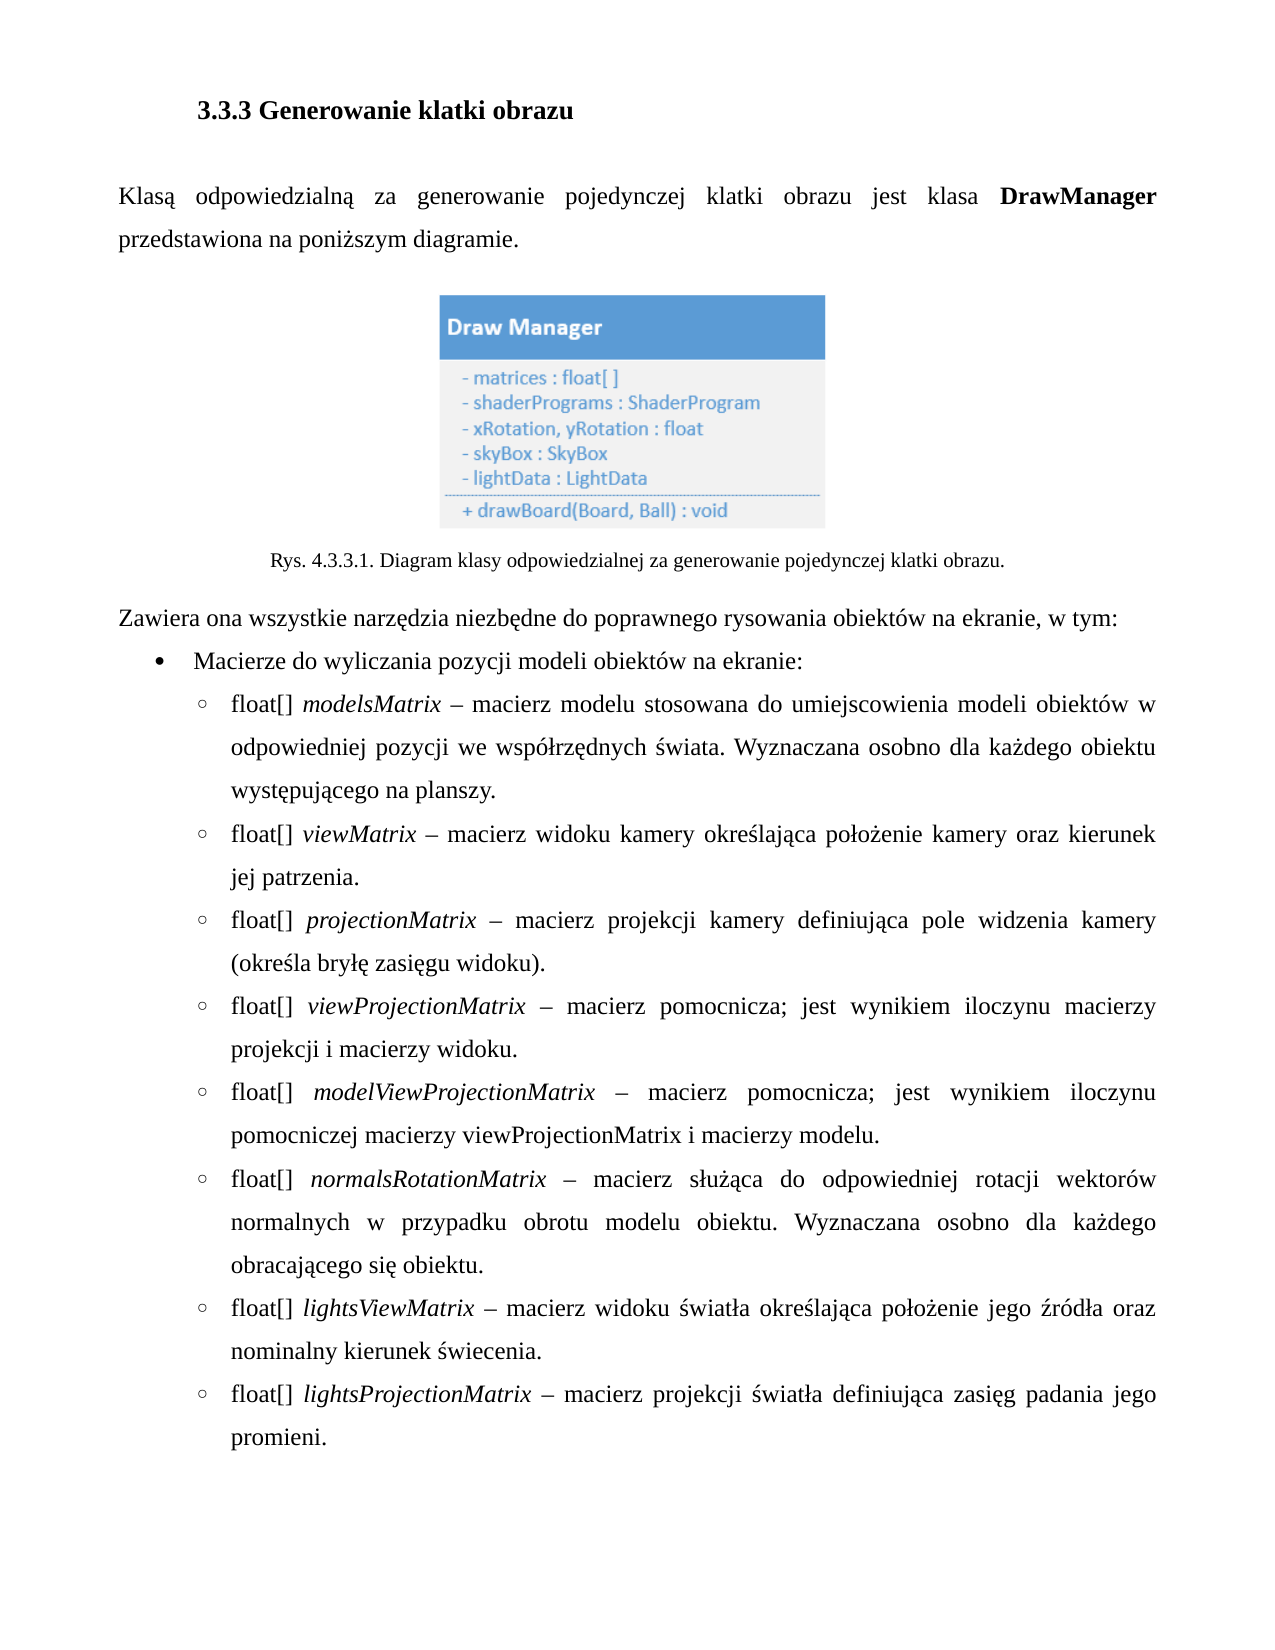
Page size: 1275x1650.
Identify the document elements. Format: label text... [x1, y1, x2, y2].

list float[] modelsMatrix – macierz modelu stosowana do umiejscowienia modeli obiektów w odpowiedniej pozycji we współrzędnych świata. Wyznaczana osobno dla każdego obiektu występującego na planszy. [193, 689, 1157, 804]
picture [415, 269, 860, 547]
text Zawiera ona wszystkie narzędzia niezbędne do poprawnego rysowania obiektów na ekranie, w tym: [118, 603, 1157, 632]
list float[] modelViewProjectionMatrix – macierz pomocnicza; jest wynikiem iloczynu pomocniczej macierzy viewProjectionMatrix i macierzy modelu. [193, 1077, 1157, 1149]
list float[] lightsViewMatrix – macierz widoku światła określająca położenie jego źródła oraz nominalny kierunek świecenia. [193, 1293, 1157, 1365]
list float[] projectionMatrix – macierz projekcji kamery definiująca pole widzenia kamery (określa bryłę zasięgu widoku). [193, 905, 1157, 977]
list Macierze do wyliczania pozycji modeli obiektów na ekranie: [156, 646, 1157, 675]
list float[] lightsProjectionMatrix – macierz projekcji światła definiująca zasięg padania jego promieni. [193, 1379, 1157, 1451]
list float[] normalsRotationMatrix – macierz służąca do odpowiedniej rotacji wektorów normalnych w przypadku obrotu modelu obiektu. Wyznaczana osobno dla każdego obracającego się obiektu. [193, 1164, 1157, 1279]
list float[] viewProjectionMatrix – macierz pomocnicza; jest wynikiem iloczynu macierzy projekcji i macierzy widoku. [193, 991, 1157, 1063]
list float[] viewMatrix – macierz widoku kamery określająca położenie kamery oraz kierunek jej patrzenia. [193, 819, 1157, 891]
text Rys. 4.3.3.1. Diagram klasy odpowiedzialnej za generowanie pojedynczej klatki obrazu. [118, 548, 1157, 572]
text Klasą odpowiedzialną za generowanie pojedynczej klatki obrazu jest klasa DrawManager przedstawiona na poniższym diagramie. [118, 181, 1157, 253]
subtitle Generowanie klatki obrazu [191, 94, 1157, 126]
